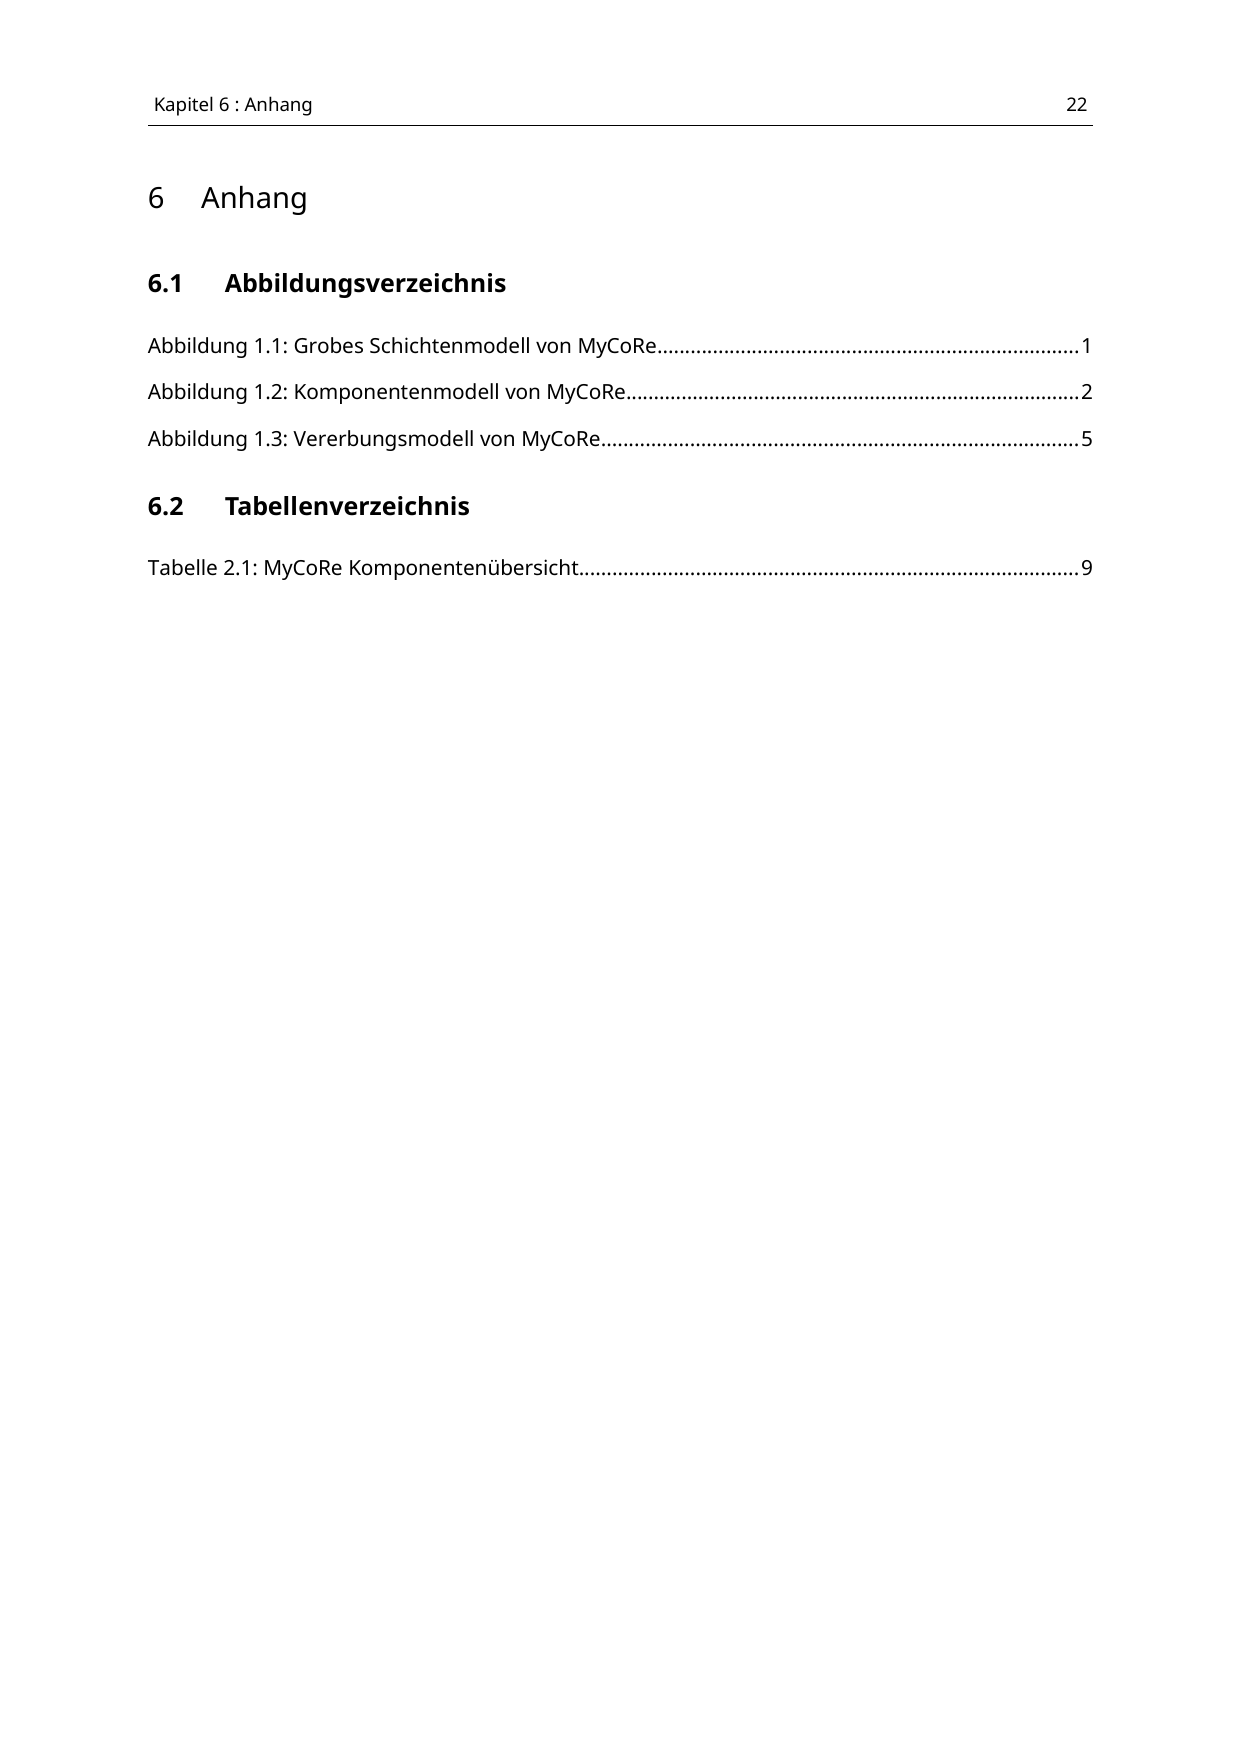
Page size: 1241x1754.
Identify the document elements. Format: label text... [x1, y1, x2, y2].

text Abbildung 1.1: Grobes Schichtenmodell von MyCoRe 1 [148, 331, 1092, 359]
subtitle Abbildungsverzeichnis [148, 266, 1092, 300]
subtitle Anhang [148, 177, 1092, 217]
text Abbildung 1.2: Komponentenmodell von MyCoRe 2 [148, 377, 1092, 406]
subtitle Tabellenverzeichnis [148, 488, 1092, 522]
text Tabelle 2.1: MyCoRe Komponentenübersicht 9 [148, 553, 1092, 581]
text Abbildung 1.3: Vererbungsmodell von MyCoRe 5 [148, 424, 1092, 452]
